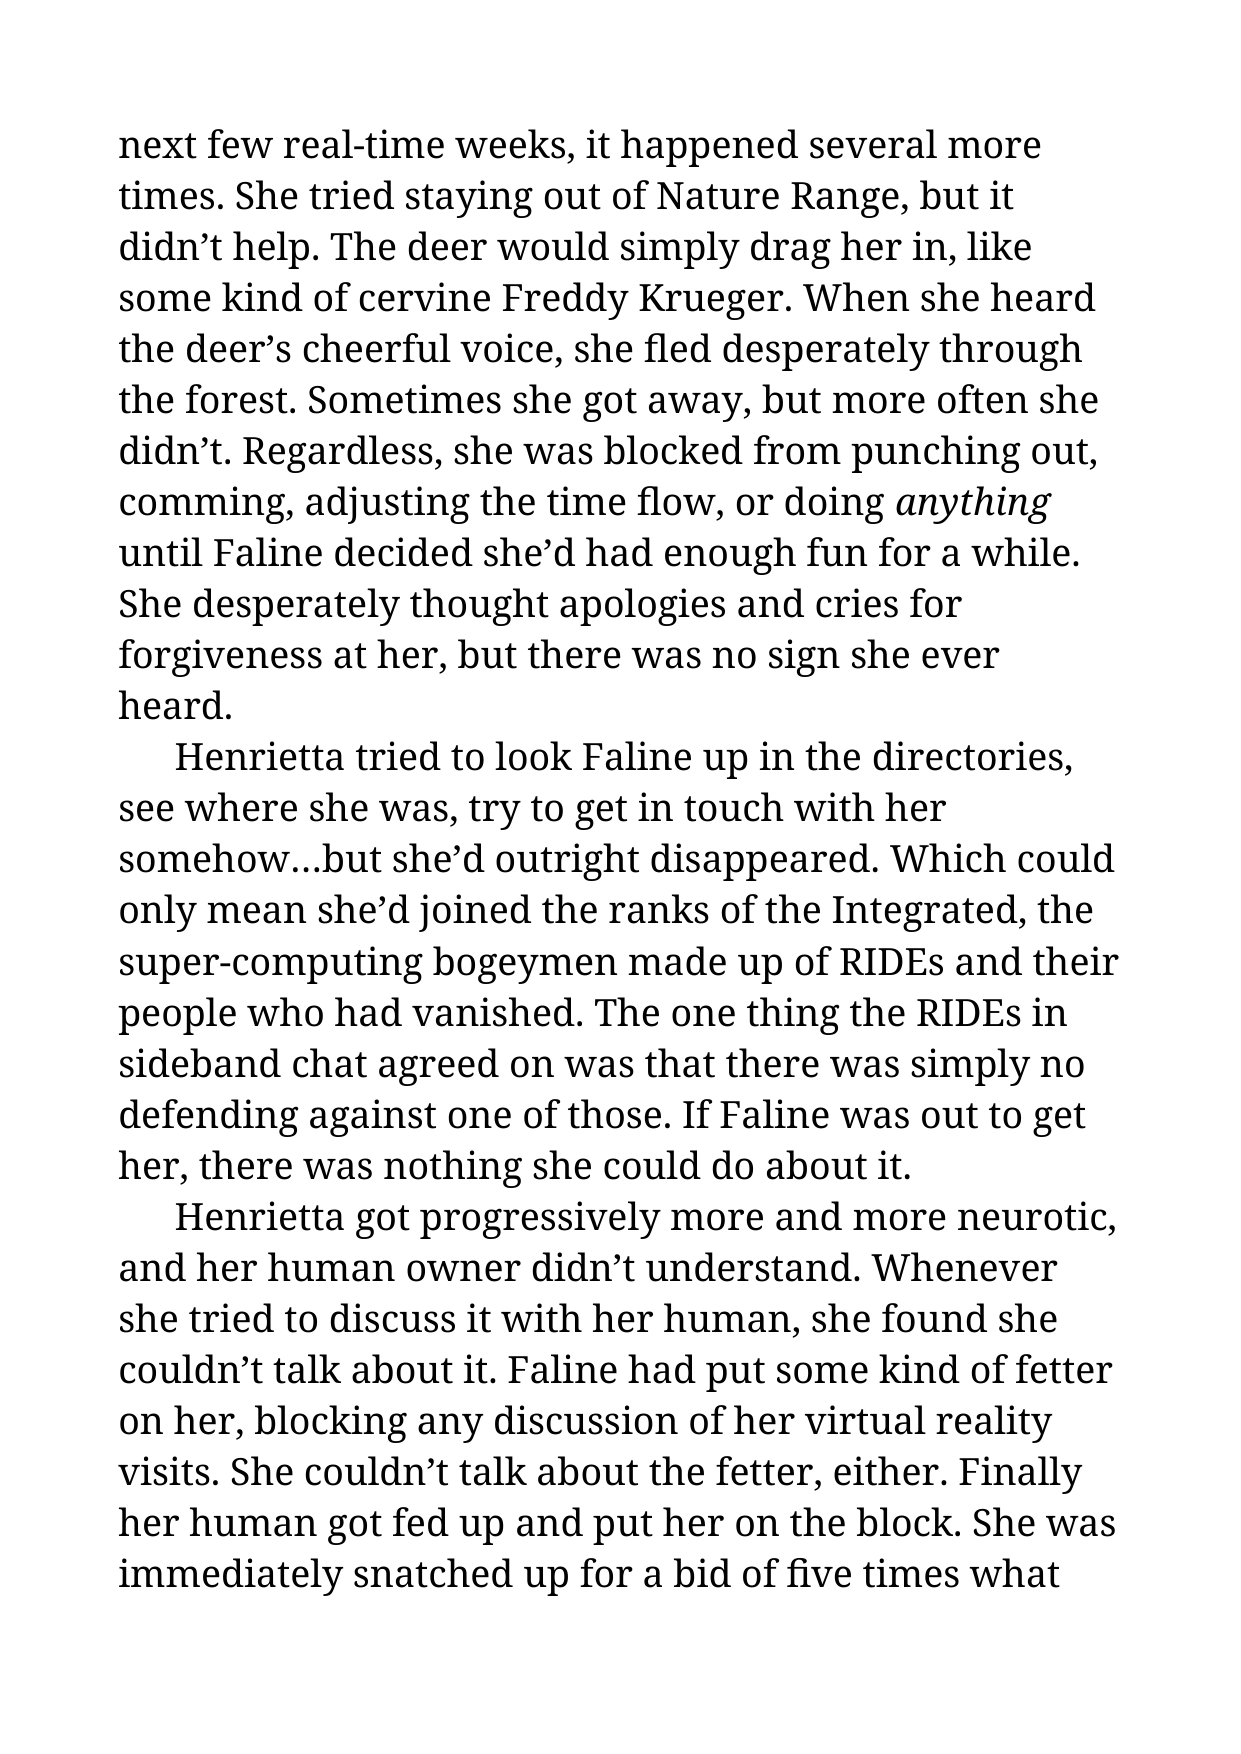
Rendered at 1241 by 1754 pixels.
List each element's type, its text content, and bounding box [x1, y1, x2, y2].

text Henrietta tried to look Faline up in the directories, see where she was, try to get in touch with her somehow…but she’d outright disappeared. Which could only mean she’d joined the ranks of the Integrated, the super-computing bogeymen made up of RIDEs and their people who had vanished. The one thing the RIDEs in sideband chat agreed on was that there was simply no defending against one of those. If Faline was out to get her, there was nothing she could do about it. [118, 731, 1122, 1190]
text next few real-time weeks, it happened several more times. She tried staying out of Nature Range, but it didn’t help. The deer would simply drag her in, like some kind of cervine Freddy Krueger. When she heard the deer’s cheerful voice, she fled desperately through the forest. Sometimes she got away, but more often she didn’t. Regardless, she was blocked from punching out, comming, adjusting the time flow, or doing anything until Faline decided she’d had enough fun for a while. She desperately thought apologies and cries for forgiveness at her, but there was no sign she ever heard. [118, 118, 1122, 731]
text Henrietta got progressively more and more neurotic, and her human owner didn’t understand. Whenever she tried to discuss it with her human, she found she couldn’t talk about it. Faline had put some kind of fetter on her, blocking any discussion of her virtual reality visits. She couldn’t talk about the fetter, either. Finally her human got fed up and put her on the block. She was immediately snatched up for a bid of five times what [118, 1190, 1122, 1598]
